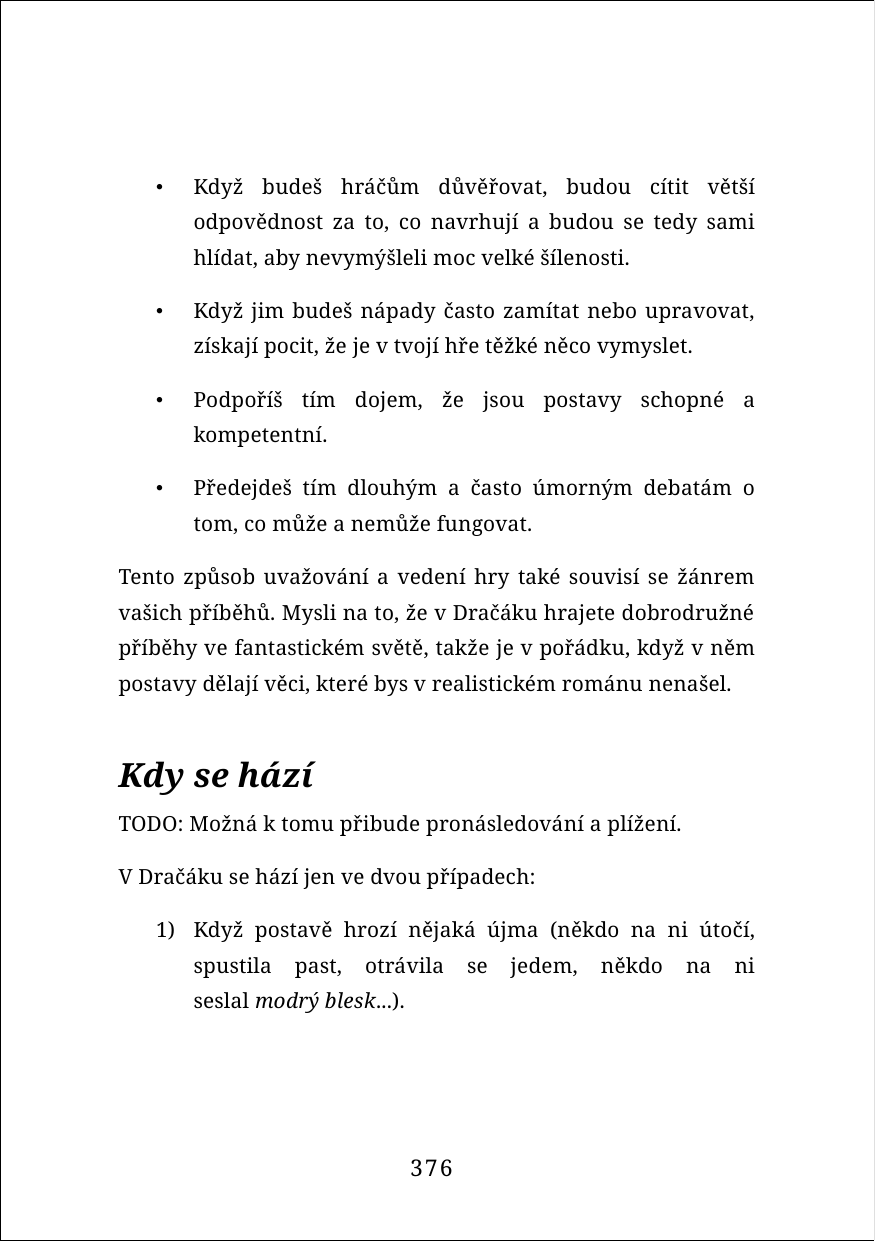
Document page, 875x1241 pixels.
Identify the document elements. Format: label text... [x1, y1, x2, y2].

list Předejdeš tím dlouhým a často úmorným debatám o tom, co může a nemůže fungovat. [156, 473, 756, 537]
subtitle Kdy se hází [118, 752, 756, 797]
text TODO: Možná k tomu přibude pronásledování a plížení. [118, 809, 756, 837]
list Když postavě hrozí nějaká újma (někdo na ni útočí, spustila past, otrávila se jedem, někdo na ni seslal modrý blesk...). [156, 915, 756, 1015]
list Když budeš hráčům důvěřovat, budou cítit větší odpovědnost za to, co navrhují a budou se tedy sami hlídat, aby nevymýšleli moc velké šílenosti. [156, 172, 756, 271]
list Když jim budeš nápady často zamítat nebo upravovat, získají pocit, že je v tvojí hře těžké něco vymyslet. [156, 296, 756, 360]
list Podpoříš tím dojem, že jsou postavy schopné a kompetentní. [156, 385, 756, 449]
text Tento způsob uvažování a vedení hry také souvisí se žánrem vašich příběhů. Mysli na to, že v Dračáku hrajete dobrodružné příběhy ve fantastickém světě, takže je v pořádku, když v něm postavy dělají věci, které bys v realistickém románu nenašel. [118, 562, 756, 697]
text V Dračáku se hází jen ve dvou případech: [118, 862, 756, 891]
